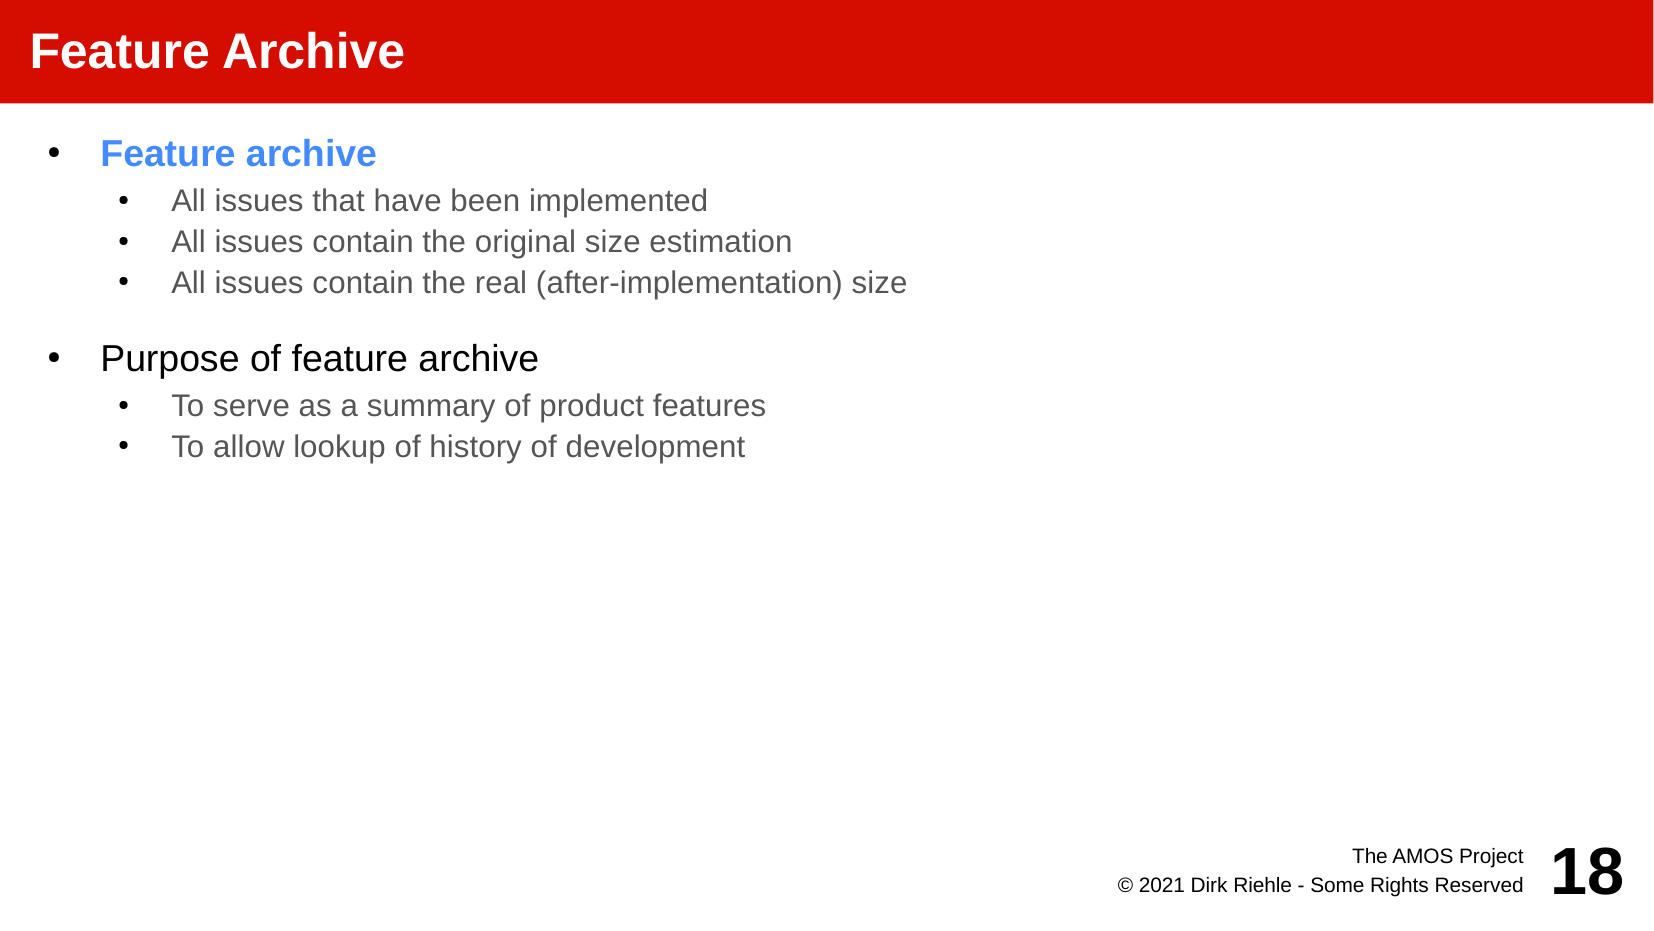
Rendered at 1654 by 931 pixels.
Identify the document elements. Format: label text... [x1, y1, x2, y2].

list Feature archive All issues that have been implemented All issues contain the original size estimation All issues contain the real (after-implementation) size Purpose of feature archive To serve as a summary of product features To allow lookup of history of development [29, 132, 1625, 813]
title Feature Archive [0, 0, 1654, 104]
